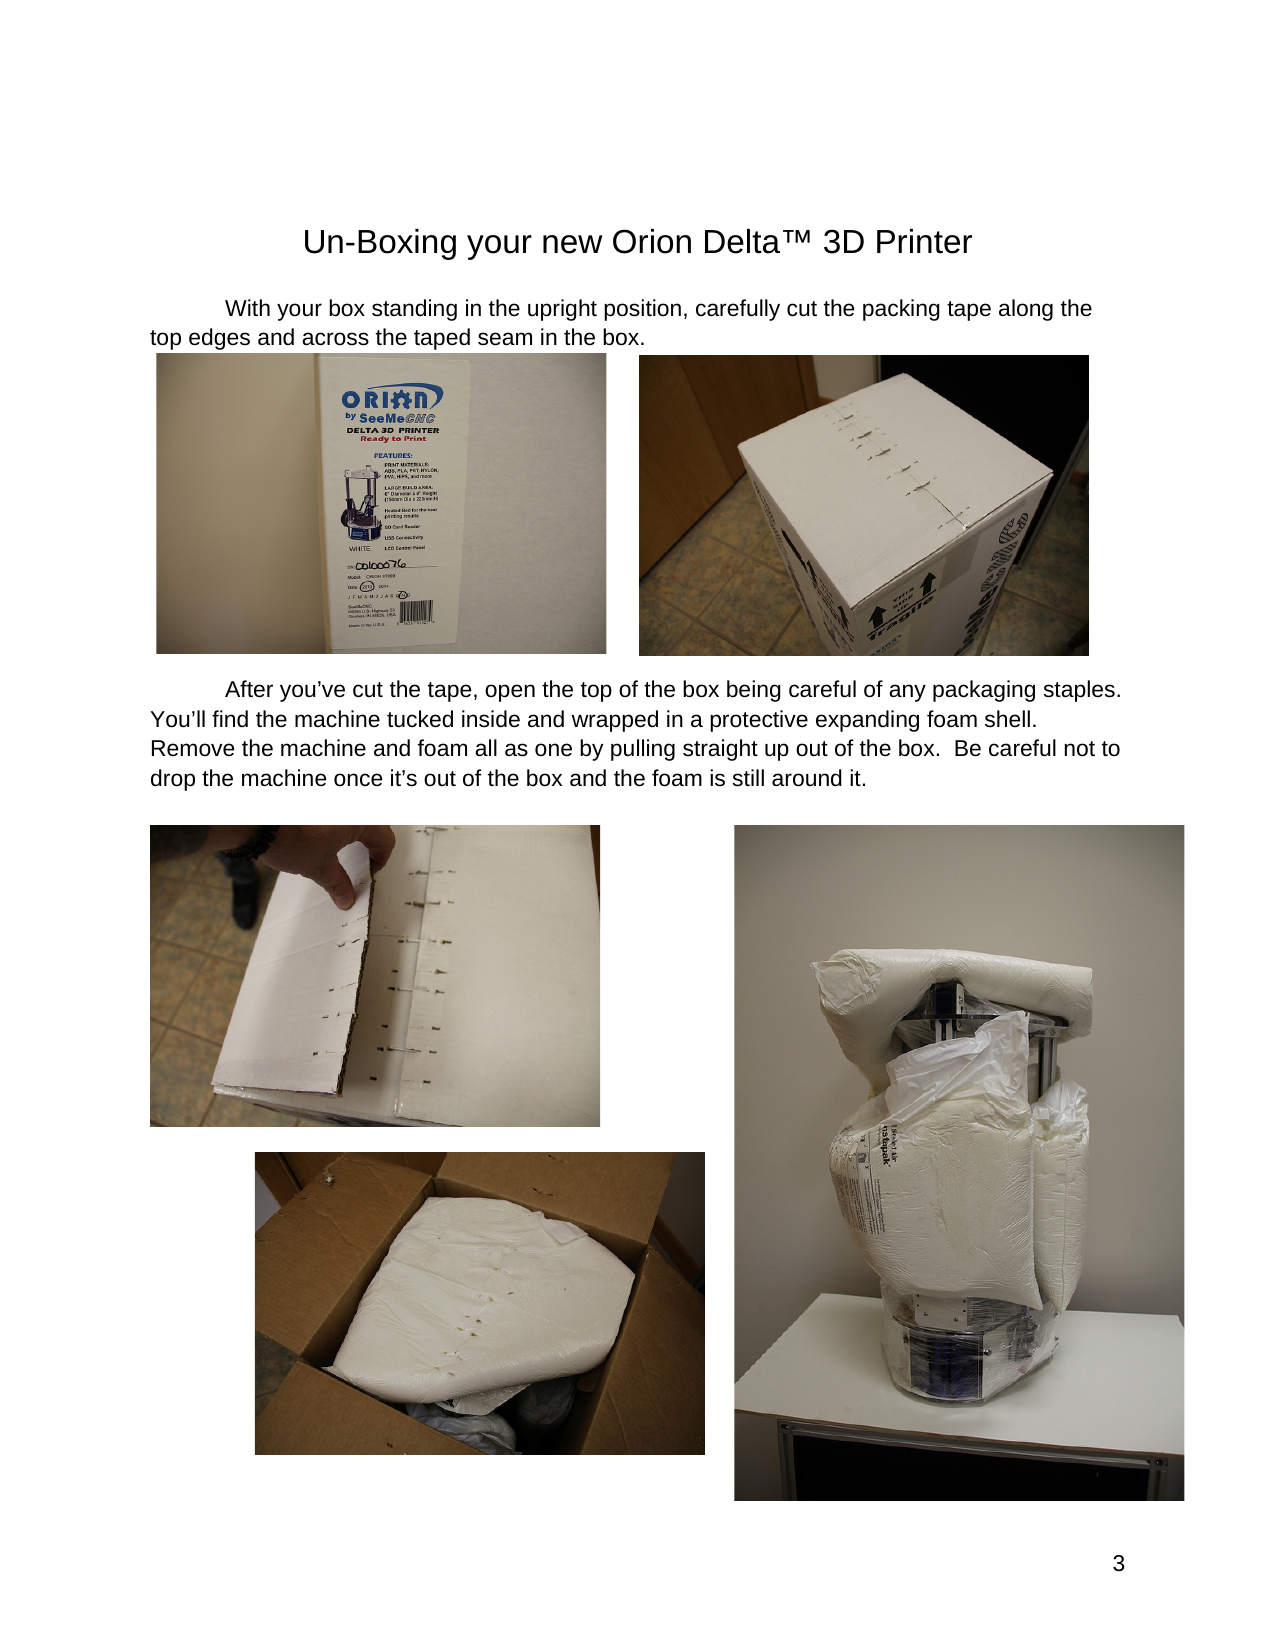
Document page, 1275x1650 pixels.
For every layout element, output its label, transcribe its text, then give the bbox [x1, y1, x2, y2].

picture [156, 353, 607, 654]
picture [639, 355, 1089, 656]
picture [150, 825, 600, 1127]
picture [254, 1152, 705, 1455]
picture [734, 825, 1185, 1501]
text With your box standing in the upright position, carefully cut the packing tape along the top edges and across the taped seam in the box. [150, 295, 1125, 350]
text After you’ve cut the tape, open the top of the box being careful of any packaging staples. You’ll find the machine tucked inside and wrapped in a protective expanding foam shell. Remove the machine and foam all as one by pulling straight up out of the box. Be careful not to drop the machine once it’s out of the box and the foam is still around it. [150, 677, 1125, 791]
subtitle Un-Boxing your new Orion Delta™ 3D Printer [150, 223, 1125, 260]
